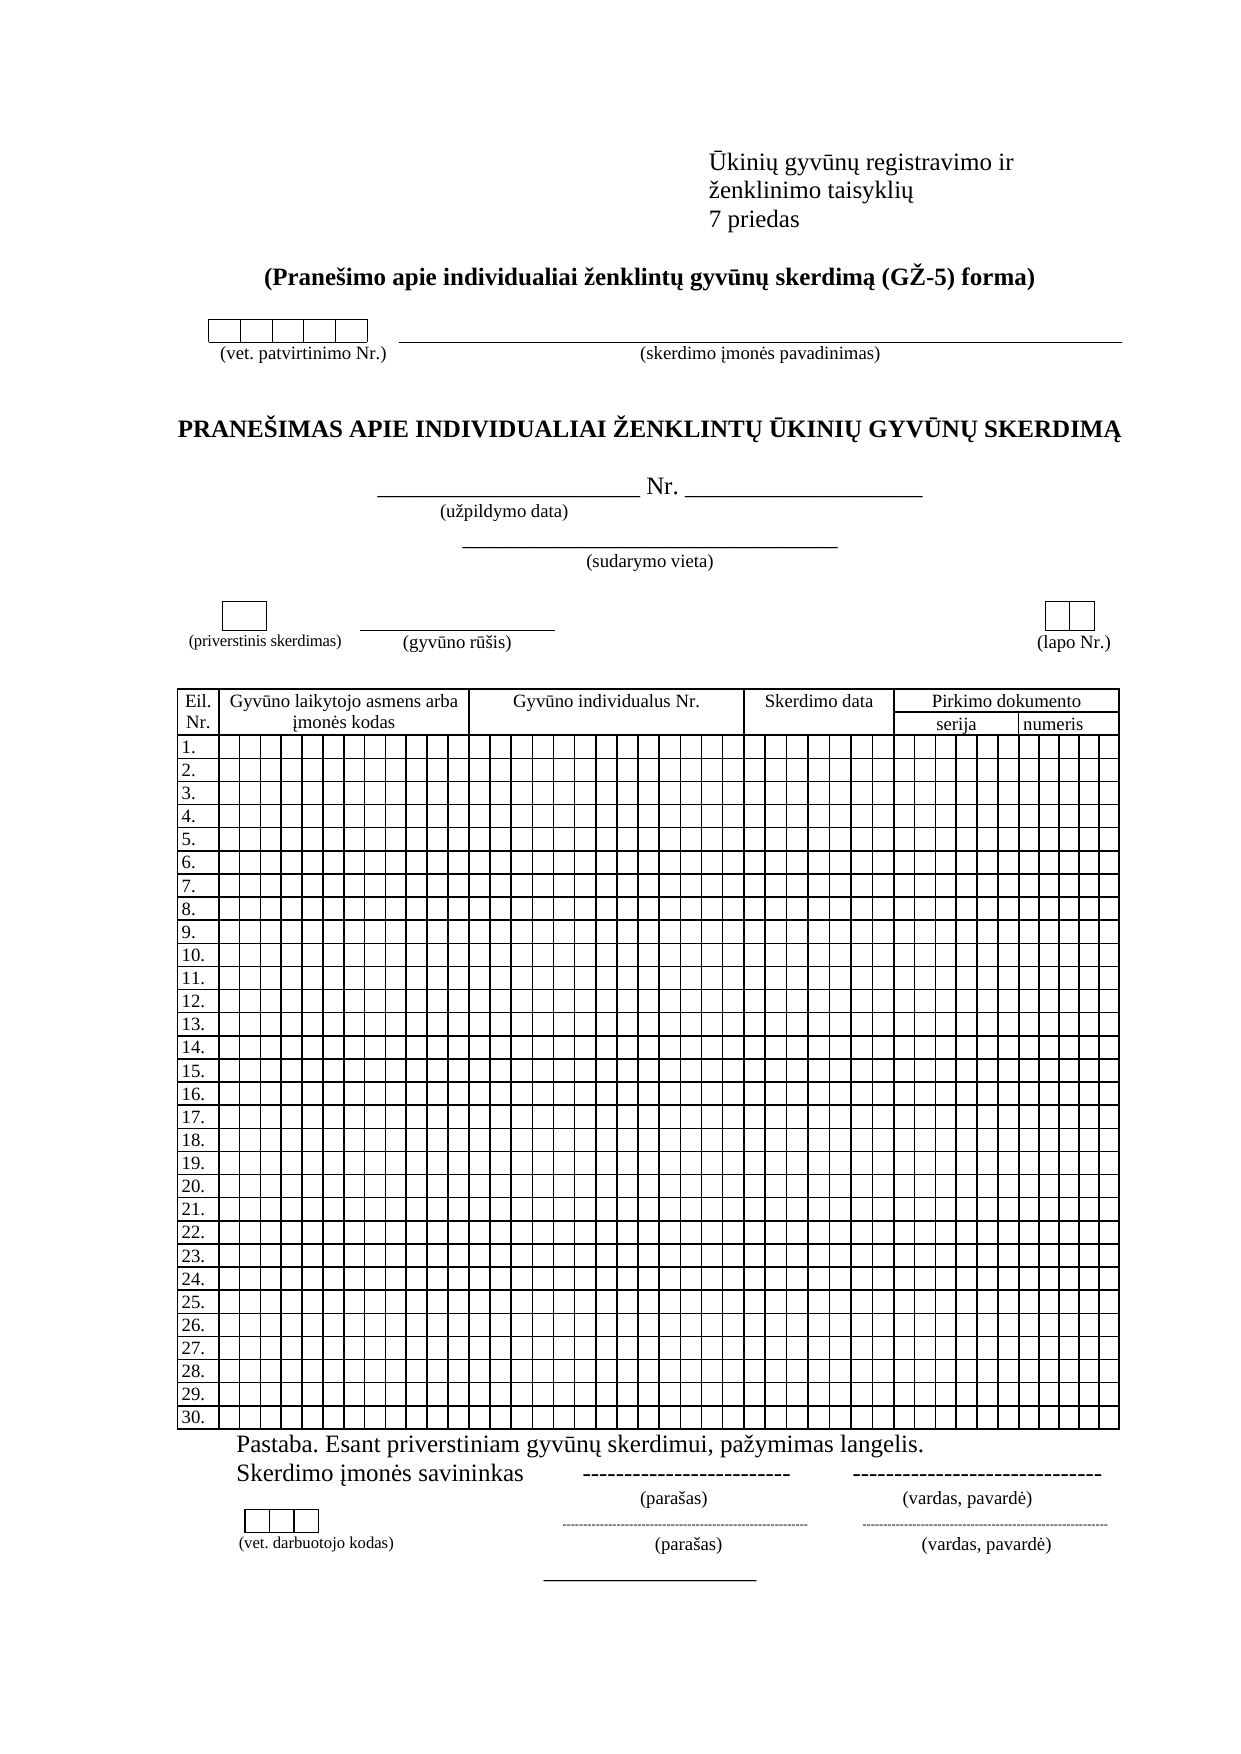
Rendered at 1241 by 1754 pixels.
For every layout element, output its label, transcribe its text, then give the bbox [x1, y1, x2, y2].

table_cell [261, 1198, 280, 1220]
table_cell 18. [178, 1129, 218, 1151]
table_cell [240, 875, 260, 896]
table_cell [220, 782, 239, 804]
table_cell [220, 1314, 239, 1336]
table_cell [873, 1314, 893, 1336]
table_cell [895, 1222, 914, 1243]
table_cell [702, 1407, 722, 1428]
table_cell [809, 1337, 829, 1359]
table_cell [787, 898, 807, 919]
table_cell [220, 944, 239, 966]
table_header [270, 1510, 293, 1532]
table_cell [261, 1152, 280, 1174]
table_header [826, 1509, 851, 1532]
table_cell [873, 967, 893, 989]
table_cell [745, 1083, 764, 1104]
table_cell [873, 1152, 893, 1174]
table_cell [723, 805, 743, 827]
table_cell [303, 852, 322, 873]
table_cell [830, 1222, 850, 1243]
table_cell [915, 1037, 935, 1058]
table_cell [512, 967, 532, 989]
table_cell [702, 1268, 722, 1289]
table_cell [639, 1337, 658, 1359]
table_cell [240, 990, 260, 1012]
table_cell [852, 1152, 872, 1174]
table_cell [915, 1198, 935, 1220]
table_cell [407, 1152, 426, 1174]
table_cell [787, 1175, 807, 1197]
table_cell [618, 1037, 637, 1058]
table_cell [787, 1407, 807, 1428]
table_cell [240, 805, 260, 827]
table_cell [491, 1175, 510, 1197]
table_cell [978, 852, 997, 873]
table_cell [512, 1291, 532, 1312]
table_cell [345, 990, 364, 1012]
table_cell [554, 805, 574, 827]
table_cell [723, 1129, 743, 1151]
table_cell [1060, 1152, 1078, 1174]
table_cell [895, 828, 914, 850]
table_cell [512, 990, 532, 1012]
table_cell [282, 921, 301, 942]
table_cell [324, 852, 343, 873]
table_cell [449, 1383, 468, 1405]
table_cell [1040, 1198, 1058, 1220]
table_cell [745, 1152, 764, 1174]
table_cell [809, 1360, 829, 1382]
table_cell [407, 875, 426, 896]
table_cell [470, 944, 489, 966]
table_cell [554, 1383, 574, 1405]
table_cell [491, 898, 510, 919]
table_cell [1100, 1152, 1118, 1174]
table_cell [852, 1222, 872, 1243]
table_cell [999, 1383, 1018, 1405]
table_cell [1080, 1291, 1098, 1312]
table_cell [681, 921, 701, 942]
table_cell [766, 1129, 786, 1151]
table_cell [597, 759, 616, 781]
table_cell [491, 1129, 510, 1151]
table_cell [1100, 1013, 1118, 1035]
table_cell [999, 1013, 1018, 1035]
table_cell [533, 1037, 553, 1058]
table_cell [575, 1407, 595, 1428]
text PRANEŠIMAS APIE INDIVIDUALIAI ŽENKLINTŲ ŪKINIŲ GYVŪNŲ SKERDIMĄ [177, 414, 1122, 443]
table_cell [282, 898, 301, 919]
table_cell [1080, 1337, 1098, 1359]
table_cell [1020, 898, 1038, 919]
table_cell [533, 782, 553, 804]
table_cell [220, 1222, 239, 1243]
table_cell [220, 1060, 239, 1081]
table_cell [345, 805, 364, 827]
table_cell [978, 1083, 997, 1104]
table_cell [873, 1291, 893, 1312]
table_cell [240, 1291, 260, 1312]
table_cell [554, 1106, 574, 1127]
table_cell [681, 1129, 701, 1151]
table_cell [428, 852, 447, 873]
table_cell [449, 828, 468, 850]
table_cell [512, 782, 532, 804]
table_cell [282, 1245, 301, 1266]
table_cell [220, 921, 239, 942]
table_cell [660, 990, 680, 1012]
table_cell [957, 782, 976, 804]
table_cell [957, 1222, 976, 1243]
table_cell [1060, 898, 1078, 919]
table_cell [554, 1337, 574, 1359]
table_cell [491, 1383, 510, 1405]
table_cell [873, 921, 893, 942]
table_cell [512, 1337, 532, 1359]
table_cell [512, 1175, 532, 1197]
table_cell [681, 828, 701, 850]
table_cell [957, 944, 976, 966]
text (parašas) (vardas, pavardė) [177, 1487, 1122, 1509]
table_cell [386, 898, 405, 919]
table_cell [702, 875, 722, 896]
table_cell [575, 782, 595, 804]
table_cell [303, 1291, 322, 1312]
table_cell [428, 1222, 447, 1243]
table_cell [512, 1129, 532, 1151]
table_cell [407, 1060, 426, 1081]
table_cell [1060, 1083, 1078, 1104]
table_cell [723, 967, 743, 989]
table_cell [978, 1268, 997, 1289]
table_cell [830, 852, 850, 873]
table_cell [428, 1129, 447, 1151]
table_cell [639, 990, 658, 1012]
table_cell [702, 1175, 722, 1197]
table_cell [660, 1360, 680, 1382]
table_cell [303, 1337, 322, 1359]
table_cell [787, 1245, 807, 1266]
table_cell [830, 875, 850, 896]
table_cell [681, 1314, 701, 1336]
table_cell [512, 1083, 532, 1104]
table_cell [830, 1407, 850, 1428]
table_cell [618, 1129, 637, 1151]
table_cell [177, 364, 1122, 385]
table_cell [512, 1360, 532, 1382]
table_cell [512, 736, 532, 757]
table_cell [681, 898, 701, 919]
table_cell [220, 1360, 239, 1382]
table_cell [660, 1291, 680, 1312]
table_cell [386, 1337, 405, 1359]
table_cell [1060, 828, 1078, 850]
table_cell [365, 759, 385, 781]
table_cell [261, 1360, 280, 1382]
table_cell [261, 1060, 280, 1081]
table_cell [324, 1037, 343, 1058]
table_cell [512, 875, 532, 896]
table_cell [978, 875, 997, 896]
table_cell [365, 1152, 385, 1174]
table_cell [345, 1222, 364, 1243]
table_cell [745, 805, 764, 827]
table_cell [554, 921, 574, 942]
table_cell [554, 782, 574, 804]
table_cell [702, 828, 722, 850]
table_cell [1060, 1337, 1078, 1359]
table_cell [470, 1083, 489, 1104]
table_cell [449, 944, 468, 966]
table_cell [852, 1291, 872, 1312]
table_cell [597, 1337, 616, 1359]
table_cell [470, 828, 489, 850]
table_cell [449, 782, 468, 804]
table_cell [745, 990, 764, 1012]
table_cell (gyvūno rūšis) [360, 631, 555, 659]
text (sudarymo vieta) [177, 550, 1122, 572]
table_cell [282, 1083, 301, 1104]
table_cell [660, 1175, 680, 1197]
table_cell [386, 1383, 405, 1405]
table_cell [639, 1383, 658, 1405]
table_cell [220, 1407, 239, 1428]
table_cell [345, 1175, 364, 1197]
table_cell [852, 1037, 872, 1058]
table_cell [533, 1129, 553, 1151]
table_cell [324, 759, 343, 781]
table_cell 5. [178, 828, 218, 850]
table_cell [470, 759, 489, 781]
table_cell [830, 944, 850, 966]
table_cell [554, 1129, 574, 1151]
table_cell [386, 1407, 405, 1428]
table_cell [787, 1152, 807, 1174]
table_cell [240, 852, 260, 873]
table_cell [1020, 1129, 1038, 1151]
table_cell [428, 1083, 447, 1104]
table_cell [999, 1407, 1018, 1428]
table_cell [533, 944, 553, 966]
table_cell [597, 1198, 616, 1220]
table_cell [1100, 1291, 1118, 1312]
table_cell [936, 921, 955, 942]
table_cell [1080, 1407, 1098, 1428]
table_cell (skerdimo įmonės pavadinimas) [399, 343, 1122, 363]
table_cell [597, 1291, 616, 1312]
table_cell [1080, 1175, 1098, 1197]
table_cell [597, 1106, 616, 1127]
table_cell [449, 1314, 468, 1336]
table_cell [639, 1360, 658, 1382]
table_cell [809, 736, 829, 757]
table_cell [618, 1407, 637, 1428]
table_cell [1040, 1291, 1058, 1312]
table_cell [745, 828, 764, 850]
table_cell [681, 944, 701, 966]
table_cell [220, 898, 239, 919]
table_cell [787, 736, 807, 757]
table_cell [745, 1314, 764, 1336]
table_cell [830, 1245, 850, 1266]
table_cell [386, 944, 405, 966]
table_cell [554, 1291, 574, 1312]
table_cell [345, 1383, 364, 1405]
table_cell [470, 1037, 489, 1058]
table_cell [449, 990, 468, 1012]
table_cell [470, 1106, 489, 1127]
table_cell [1060, 990, 1078, 1012]
table_cell [575, 1360, 595, 1382]
table_cell [470, 1175, 489, 1197]
table_cell [809, 944, 829, 966]
table_cell [830, 1060, 850, 1081]
table_header [295, 1510, 318, 1532]
table_cell [702, 1337, 722, 1359]
table_cell 27. [178, 1337, 218, 1359]
table_cell [1080, 1060, 1098, 1081]
table_cell [936, 852, 955, 873]
table_cell [303, 1198, 322, 1220]
table_cell [1100, 921, 1118, 942]
table_cell [957, 1060, 976, 1081]
table_cell [978, 1198, 997, 1220]
table_cell [345, 967, 364, 989]
table_cell [512, 944, 532, 966]
table_cell [681, 1037, 701, 1058]
table_cell [723, 782, 743, 804]
table_cell [365, 990, 385, 1012]
table_cell [915, 1314, 935, 1336]
table_cell [533, 898, 553, 919]
table_cell [533, 1106, 553, 1127]
table_cell [852, 1268, 872, 1289]
table_cell [999, 759, 1018, 781]
table_cell [240, 736, 260, 757]
table_cell [261, 1314, 280, 1336]
table_cell [491, 1222, 510, 1243]
table_cell [470, 1407, 489, 1428]
table_cell [1100, 990, 1118, 1012]
table_cell [809, 1175, 829, 1197]
table_cell [1100, 1268, 1118, 1289]
table_cell [745, 1198, 764, 1220]
table_cell [512, 1152, 532, 1174]
table_cell [787, 1268, 807, 1289]
table_cell [282, 875, 301, 896]
table_cell [915, 1013, 935, 1035]
table_cell [449, 1106, 468, 1127]
table_cell [554, 1314, 574, 1336]
table_cell [555, 630, 741, 659]
table_cell [895, 875, 914, 896]
table_cell [303, 1037, 322, 1058]
table_cell [660, 967, 680, 989]
table_cell [345, 921, 364, 942]
table_cell [915, 1407, 935, 1428]
table_cell [936, 782, 955, 804]
table_cell [1080, 1152, 1098, 1174]
table_cell [345, 875, 364, 896]
table_cell [512, 1245, 532, 1266]
table_cell [533, 1245, 553, 1266]
table_cell [873, 990, 893, 1012]
table_cell [723, 1383, 743, 1405]
table_cell [915, 1152, 935, 1174]
table_cell [470, 736, 489, 757]
table_cell [873, 1383, 893, 1405]
table_cell [428, 1407, 447, 1428]
table_cell [365, 1245, 385, 1266]
text (Pranešimo apie individualiai ženklintų gyvūnų skerdimą (GŽ-5) forma) [177, 262, 1122, 291]
table_cell [723, 852, 743, 873]
table_cell [324, 875, 343, 896]
table_cell [324, 1060, 343, 1081]
table_cell [873, 1407, 893, 1428]
table_cell [407, 1106, 426, 1127]
table_cell [1060, 967, 1078, 989]
table_cell [512, 852, 532, 873]
table_cell [365, 1198, 385, 1220]
table_cell [978, 782, 997, 804]
table_cell [303, 1175, 322, 1197]
table_cell [852, 828, 872, 850]
table_cell [745, 1175, 764, 1197]
table_cell [554, 1175, 574, 1197]
table_cell [639, 1129, 658, 1151]
table_cell [470, 782, 489, 804]
table_cell [449, 1337, 468, 1359]
table_cell [1020, 1268, 1038, 1289]
table_cell [512, 1106, 532, 1127]
table_cell [282, 1152, 301, 1174]
table_header [246, 1510, 269, 1532]
table_cell [745, 736, 764, 757]
table_cell [873, 736, 893, 757]
table_cell [787, 1291, 807, 1312]
table_cell [745, 875, 764, 896]
table_cell [597, 944, 616, 966]
table_cell [533, 1268, 553, 1289]
table_cell [787, 1037, 807, 1058]
table_cell [554, 1360, 574, 1382]
table_cell [830, 921, 850, 942]
table_cell [303, 1060, 322, 1081]
table_cell [1040, 944, 1058, 966]
table_cell [936, 1314, 955, 1336]
table_cell [240, 1383, 260, 1405]
table_cell [261, 1337, 280, 1359]
table_cell [282, 1037, 301, 1058]
table_cell [345, 759, 364, 781]
table_cell [766, 1360, 786, 1382]
table_cell [1020, 944, 1038, 966]
table_cell [936, 1268, 955, 1289]
table_cell [809, 852, 829, 873]
table_cell [999, 852, 1018, 873]
table_cell [1060, 1314, 1078, 1336]
table_cell [957, 898, 976, 919]
table_cell [702, 944, 722, 966]
table_cell [957, 1245, 976, 1266]
table_cell [1100, 898, 1118, 919]
table_cell [1080, 921, 1098, 942]
table_cell [365, 898, 385, 919]
table_cell [999, 1037, 1018, 1058]
table_cell [999, 805, 1018, 827]
table_cell [365, 828, 385, 850]
table_cell [957, 736, 976, 757]
table_cell [1080, 1106, 1098, 1127]
table_cell [533, 1152, 553, 1174]
table_cell [470, 1291, 489, 1312]
table_cell [220, 1152, 239, 1174]
table_cell [1100, 944, 1118, 966]
table_cell [428, 1175, 447, 1197]
table_cell [533, 736, 553, 757]
table_cell [618, 1337, 637, 1359]
table_cell [936, 1198, 955, 1220]
table_cell [386, 1245, 405, 1266]
table_cell [512, 1013, 532, 1035]
table_cell [999, 1175, 1018, 1197]
table_cell [240, 1175, 260, 1197]
table_cell [324, 1013, 343, 1035]
table_cell [978, 1222, 997, 1243]
table_cell [660, 1337, 680, 1359]
table_cell [745, 967, 764, 989]
table_cell [936, 805, 955, 827]
table_cell [702, 1037, 722, 1058]
table_cell [220, 1013, 239, 1035]
text _____________________ Nr. ___________________ [177, 471, 1122, 500]
table_cell [575, 898, 595, 919]
table_cell [407, 852, 426, 873]
table_cell [303, 782, 322, 804]
table_cell [1060, 1106, 1078, 1127]
table_cell [324, 1360, 343, 1382]
table_cell [830, 805, 850, 827]
table_cell [915, 990, 935, 1012]
table_cell [639, 736, 658, 757]
table_cell [1020, 1083, 1038, 1104]
table_cell [895, 805, 914, 827]
table_cell [660, 782, 680, 804]
table_cell [554, 1268, 574, 1289]
table_cell [1060, 759, 1078, 781]
table_cell [660, 1060, 680, 1081]
text Skerdimo įmonės savininkas ------------------------- ------------------------------ [177, 1458, 1122, 1487]
table_cell [575, 1198, 595, 1220]
table_cell [766, 1060, 786, 1081]
table_cell [597, 1245, 616, 1266]
table_cell [575, 1013, 595, 1035]
table_cell [303, 828, 322, 850]
table_cell [702, 1083, 722, 1104]
table_cell [282, 967, 301, 989]
table_cell [957, 967, 976, 989]
table_cell [957, 1013, 976, 1035]
table_cell [1060, 921, 1078, 942]
table_cell [407, 1129, 426, 1151]
table_cell [1060, 1291, 1078, 1312]
table_cell [345, 898, 364, 919]
table_cell [1020, 967, 1038, 989]
table_cell [1020, 1060, 1038, 1081]
table_cell [365, 1407, 385, 1428]
table_cell [554, 1060, 574, 1081]
table_cell [407, 1407, 426, 1428]
table_cell 25. [178, 1291, 218, 1312]
table_cell [386, 1060, 405, 1081]
table_cell [407, 736, 426, 757]
table_cell [978, 1245, 997, 1266]
table_cell [681, 759, 701, 781]
table_cell [533, 990, 553, 1012]
table_cell [723, 759, 743, 781]
table_cell [723, 1083, 743, 1104]
table_cell [660, 1013, 680, 1035]
table_cell [365, 1129, 385, 1151]
text (užpildymo data) [177, 500, 1122, 522]
table_cell [787, 1360, 807, 1382]
table_cell [303, 875, 322, 896]
table_cell [1060, 1037, 1078, 1058]
table_cell [936, 1175, 955, 1197]
table_cell [830, 1106, 850, 1127]
table_cell [681, 1106, 701, 1127]
table_cell [261, 1175, 280, 1197]
table_cell [365, 1360, 385, 1382]
table_cell [449, 1083, 468, 1104]
table_cell [491, 805, 510, 827]
table_cell [618, 759, 637, 781]
table_cell [852, 852, 872, 873]
table_cell [303, 1013, 322, 1035]
table_cell [407, 828, 426, 850]
table_cell [240, 1245, 260, 1266]
table_cell [702, 1245, 722, 1266]
table_cell [470, 1383, 489, 1405]
table_cell [597, 1083, 616, 1104]
table_cell [386, 805, 405, 827]
table_cell [915, 944, 935, 966]
table_cell [386, 1129, 405, 1151]
table_cell [365, 1060, 385, 1081]
table_cell (priverstinis skerdimas) [177, 630, 359, 659]
table_cell [282, 1268, 301, 1289]
table_cell [554, 1152, 574, 1174]
table_cell [618, 1083, 637, 1104]
table_cell [681, 1337, 701, 1359]
table_cell [999, 990, 1018, 1012]
table_cell [324, 944, 343, 966]
table_cell [660, 875, 680, 896]
table_cell [681, 1152, 701, 1174]
table_cell [999, 1245, 1018, 1266]
table_cell [895, 967, 914, 989]
table_cell [723, 1060, 743, 1081]
table_cell [449, 1291, 468, 1312]
table_cell [809, 1407, 829, 1428]
table_cell [1060, 875, 1078, 896]
table_cell [660, 852, 680, 873]
table_cell [365, 736, 385, 757]
table_cell 15. [178, 1060, 218, 1081]
table_cell [491, 1337, 510, 1359]
table_cell [261, 967, 280, 989]
table_cell [723, 875, 743, 896]
table_cell [324, 898, 343, 919]
table_cell [873, 875, 893, 896]
table_cell [1040, 1106, 1058, 1127]
table_cell 30. [178, 1407, 218, 1428]
table_cell [345, 944, 364, 966]
table_cell [324, 805, 343, 827]
table_cell [957, 875, 976, 896]
table_cell [957, 1198, 976, 1220]
table_cell [1080, 1037, 1098, 1058]
table_cell [936, 1383, 955, 1405]
table_cell [702, 782, 722, 804]
table_cell 8. [178, 898, 218, 919]
table_cell [220, 1337, 239, 1359]
table_cell [575, 990, 595, 1012]
table_cell [533, 1198, 553, 1220]
table_cell [449, 1245, 468, 1266]
table_cell [345, 736, 364, 757]
table_cell serija [895, 713, 1018, 734]
table_cell [618, 990, 637, 1012]
table_cell [766, 782, 786, 804]
table_cell 12. [178, 990, 218, 1012]
table_cell [261, 1245, 280, 1266]
table_cell [386, 736, 405, 757]
table_cell [533, 1383, 553, 1405]
table_cell [365, 782, 385, 804]
table_cell [1080, 736, 1098, 757]
table_cell [533, 1222, 553, 1243]
table_cell [597, 1268, 616, 1289]
table_cell [303, 990, 322, 1012]
table_cell [261, 1129, 280, 1151]
table_cell [282, 1129, 301, 1151]
table_cell [936, 1245, 955, 1266]
table_cell [745, 1129, 764, 1151]
table_cell [491, 944, 510, 966]
table_cell [1040, 1175, 1058, 1197]
table_cell [639, 1291, 658, 1312]
table_cell [386, 1037, 405, 1058]
table_cell [723, 1152, 743, 1174]
table_cell [702, 736, 722, 757]
table_cell [957, 1106, 976, 1127]
table_cell [618, 1383, 637, 1405]
table_cell [491, 782, 510, 804]
table_cell [787, 921, 807, 942]
table_cell [639, 1106, 658, 1127]
table_cell [324, 967, 343, 989]
table_cell [618, 1268, 637, 1289]
table_cell [1060, 1407, 1078, 1428]
table_cell [407, 1268, 426, 1289]
table_cell [915, 1222, 935, 1243]
table_cell 6. [178, 852, 218, 873]
table_cell [809, 1291, 829, 1312]
table_cell [407, 1291, 426, 1312]
table_cell [915, 1245, 935, 1266]
table_cell [449, 875, 468, 896]
table_cell [386, 1291, 405, 1312]
table_header [741, 601, 1045, 630]
table_cell [618, 1198, 637, 1220]
table_cell [809, 875, 829, 896]
table_cell [240, 1152, 260, 1174]
table_cell [303, 1129, 322, 1151]
table_cell [852, 1337, 872, 1359]
table_cell [220, 852, 239, 873]
table_cell [220, 828, 239, 850]
table_cell [660, 1245, 680, 1266]
table_cell [282, 852, 301, 873]
table_cell [787, 1337, 807, 1359]
table_cell [723, 1175, 743, 1197]
table_cell [1060, 1245, 1078, 1266]
table_cell [852, 967, 872, 989]
table_cell [895, 1268, 914, 1289]
table_cell [873, 1060, 893, 1081]
table_cell [852, 736, 872, 757]
table_cell [999, 1268, 1018, 1289]
table_cell [282, 1360, 301, 1382]
table_cell [809, 1129, 829, 1151]
table_cell [895, 1337, 914, 1359]
table_cell [365, 1013, 385, 1035]
table_cell [809, 1106, 829, 1127]
table_cell [787, 990, 807, 1012]
table_cell [852, 898, 872, 919]
table_cell [407, 805, 426, 827]
table_cell [895, 852, 914, 873]
table_cell [702, 990, 722, 1012]
table_cell [618, 852, 637, 873]
table_cell [766, 1383, 786, 1405]
table_cell [787, 852, 807, 873]
table_cell [597, 898, 616, 919]
table_cell [618, 875, 637, 896]
table_cell [303, 1245, 322, 1266]
table_cell [745, 1245, 764, 1266]
table_cell [428, 1060, 447, 1081]
table_cell [365, 1175, 385, 1197]
table_cell [787, 1222, 807, 1243]
table_cell [575, 1337, 595, 1359]
table_cell [852, 921, 872, 942]
table_cell [809, 1268, 829, 1289]
table_cell [809, 898, 829, 919]
table_cell [240, 1106, 260, 1127]
table_cell [639, 1152, 658, 1174]
table_cell [681, 967, 701, 989]
table_cell [766, 852, 786, 873]
text 7 priedas [177, 204, 1122, 233]
table_cell [681, 1198, 701, 1220]
table_cell [386, 1222, 405, 1243]
table_cell [873, 1175, 893, 1197]
table_cell [365, 1314, 385, 1336]
table_cell [660, 944, 680, 966]
table_cell [1040, 1337, 1058, 1359]
table_cell [830, 967, 850, 989]
table_cell [852, 759, 872, 781]
table_cell [957, 1083, 976, 1104]
table_cell [1020, 852, 1038, 873]
table_cell [787, 1383, 807, 1405]
table_cell [1100, 1337, 1118, 1359]
table_cell [597, 1314, 616, 1336]
table_cell [407, 1383, 426, 1405]
table_cell [936, 944, 955, 966]
table_cell [873, 1106, 893, 1127]
table_cell [787, 1106, 807, 1127]
table_cell [282, 805, 301, 827]
table_cell [1040, 736, 1058, 757]
table_cell [745, 1222, 764, 1243]
table_cell [282, 1383, 301, 1405]
table_header [319, 1509, 551, 1532]
table_cell [915, 1129, 935, 1151]
table_cell [809, 967, 829, 989]
table_cell [681, 1222, 701, 1243]
table_cell [491, 1013, 510, 1035]
table_cell [873, 1360, 893, 1382]
table_cell [936, 828, 955, 850]
table_cell [303, 1152, 322, 1174]
table_cell [978, 1060, 997, 1081]
table_cell [1100, 1037, 1118, 1058]
table_cell [345, 1245, 364, 1266]
table_cell [1100, 1106, 1118, 1127]
table_cell [660, 828, 680, 850]
table_cell [766, 759, 786, 781]
table_cell [999, 1083, 1018, 1104]
table_cell 3. [178, 782, 218, 804]
table_cell [723, 1268, 743, 1289]
table_cell [428, 1245, 447, 1266]
table_cell [261, 944, 280, 966]
table_header Skerdimo data [745, 690, 893, 734]
table_cell [681, 1407, 701, 1428]
table_cell [345, 1129, 364, 1151]
table_cell [449, 921, 468, 942]
table_cell [787, 782, 807, 804]
table_cell [873, 1083, 893, 1104]
table_cell [787, 944, 807, 966]
table_cell [873, 898, 893, 919]
table_cell 13. [178, 1013, 218, 1035]
table_cell [491, 1291, 510, 1312]
table_cell [681, 805, 701, 827]
table_cell [1060, 736, 1078, 757]
table_cell [978, 990, 997, 1012]
table_cell [681, 1013, 701, 1035]
table_cell [1060, 1175, 1078, 1197]
table_cell [957, 759, 976, 781]
table_cell [533, 828, 553, 850]
table_cell [261, 921, 280, 942]
table_cell [852, 1129, 872, 1151]
table_cell [978, 1129, 997, 1151]
table_cell [999, 898, 1018, 919]
table_cell [575, 1152, 595, 1174]
table_cell [1040, 1407, 1058, 1428]
table_cell [470, 875, 489, 896]
table_cell [428, 944, 447, 966]
table_cell [1100, 782, 1118, 804]
table_cell [978, 1360, 997, 1382]
table_cell [766, 1037, 786, 1058]
table_cell [978, 805, 997, 827]
table_cell [915, 805, 935, 827]
table_cell [324, 1383, 343, 1405]
table_cell [766, 1268, 786, 1289]
table_cell [575, 1383, 595, 1405]
table_cell [1020, 828, 1038, 850]
table_cell [723, 828, 743, 850]
table_cell [702, 1198, 722, 1220]
table_cell [618, 828, 637, 850]
table_cell [533, 1314, 553, 1336]
table_cell [449, 1129, 468, 1151]
table_cell [978, 828, 997, 850]
table_cell [1080, 1013, 1098, 1035]
table_cell [597, 852, 616, 873]
table_cell [407, 1222, 426, 1243]
table_cell [895, 1152, 914, 1174]
table_cell [766, 1152, 786, 1174]
table_cell [220, 1175, 239, 1197]
table_cell [1020, 921, 1038, 942]
table_cell [533, 1083, 553, 1104]
table_cell [1100, 736, 1118, 757]
table_cell [681, 1268, 701, 1289]
table_cell [745, 1407, 764, 1428]
table_cell [345, 782, 364, 804]
table_header [360, 601, 555, 630]
table_cell [428, 1037, 447, 1058]
table_cell [873, 828, 893, 850]
table_cell [491, 828, 510, 850]
table_cell [618, 1152, 637, 1174]
table_cell 29. [178, 1383, 218, 1405]
table_cell [957, 1291, 976, 1312]
table_cell [533, 1337, 553, 1359]
table_cell 28. [178, 1360, 218, 1382]
table_cell [386, 759, 405, 781]
table_cell [702, 852, 722, 873]
table_cell [240, 1198, 260, 1220]
table_cell [957, 852, 976, 873]
table_cell [1020, 875, 1038, 896]
text ženklinimo taisyklių [177, 176, 1122, 204]
table_cell [978, 944, 997, 966]
table_cell [809, 1083, 829, 1104]
table_cell [618, 898, 637, 919]
table_cell [365, 1083, 385, 1104]
table_cell [723, 898, 743, 919]
table_cell [745, 1060, 764, 1081]
table_cell [428, 1152, 447, 1174]
table_cell [220, 875, 239, 896]
table_cell [220, 1198, 239, 1220]
table_cell [491, 921, 510, 942]
table_cell [957, 1129, 976, 1151]
table_cell [1100, 805, 1118, 827]
table_cell [809, 782, 829, 804]
table_cell [936, 1222, 955, 1243]
table_cell [830, 1175, 850, 1197]
table_cell [618, 967, 637, 989]
table_cell [766, 1407, 786, 1428]
table_cell [915, 1060, 935, 1081]
table_cell [345, 1337, 364, 1359]
table_cell [554, 1037, 574, 1058]
table_cell [1020, 759, 1038, 781]
table_cell [575, 921, 595, 942]
table_cell [639, 1175, 658, 1197]
table_cell [470, 1013, 489, 1035]
table_cell [830, 1383, 850, 1405]
text Pastaba. Esant priverstiniam gyvūnų skerdimui, pažymimas langelis. [177, 1429, 1122, 1458]
table_cell [895, 1037, 914, 1058]
table_cell 10. [178, 944, 218, 966]
table_cell [681, 782, 701, 804]
table_cell [324, 1245, 343, 1266]
table_cell [470, 1360, 489, 1382]
table_cell [491, 1314, 510, 1336]
table_cell [830, 1268, 850, 1289]
table_cell [978, 1037, 997, 1058]
table_cell [282, 1222, 301, 1243]
table_cell [1080, 828, 1098, 850]
table_cell [702, 1129, 722, 1151]
table_cell [618, 1291, 637, 1312]
table_cell [533, 967, 553, 989]
table_cell [639, 1013, 658, 1035]
table_cell [830, 1129, 850, 1151]
table_cell [407, 967, 426, 989]
table_cell [999, 736, 1018, 757]
table_cell [852, 1383, 872, 1405]
table_cell [681, 1083, 701, 1104]
table_cell [978, 1383, 997, 1405]
table_cell [491, 1198, 510, 1220]
table_cell [512, 1222, 532, 1243]
table_cell [1080, 875, 1098, 896]
table_cell [639, 1198, 658, 1220]
table_cell [723, 921, 743, 942]
table_header Eil. Nr. [178, 690, 218, 734]
table_cell [978, 1175, 997, 1197]
table_cell [1040, 828, 1058, 850]
table_cell [1060, 782, 1078, 804]
table_cell [618, 736, 637, 757]
table_cell [618, 1106, 637, 1127]
table_cell [386, 828, 405, 850]
table_cell [428, 990, 447, 1012]
table_cell [220, 1083, 239, 1104]
table_cell [745, 1037, 764, 1058]
table_cell [660, 1314, 680, 1336]
table_cell [303, 898, 322, 919]
table_cell [618, 1060, 637, 1081]
table_cell [999, 1060, 1018, 1081]
table_cell [618, 1314, 637, 1336]
table_cell [1060, 944, 1078, 966]
table_cell [282, 828, 301, 850]
table_cell [723, 1106, 743, 1127]
table_cell [895, 898, 914, 919]
table_cell [365, 1222, 385, 1243]
table_cell 23. [178, 1245, 218, 1266]
table_cell [681, 990, 701, 1012]
table_cell [303, 1083, 322, 1104]
table_cell [386, 1013, 405, 1035]
table_cell [449, 1222, 468, 1243]
table_cell [365, 805, 385, 827]
table_cell [1040, 1083, 1058, 1104]
table_cell [745, 852, 764, 873]
table_cell [639, 852, 658, 873]
table_cell [1080, 1222, 1098, 1243]
table_cell [491, 967, 510, 989]
table_cell [1080, 990, 1098, 1012]
table_cell [936, 1013, 955, 1035]
table_cell [809, 921, 829, 942]
table_cell [365, 967, 385, 989]
table_cell [282, 1291, 301, 1312]
table_cell [261, 990, 280, 1012]
table_cell [978, 1291, 997, 1312]
table_cell [470, 852, 489, 873]
table_cell (lapo Nr.) [741, 630, 1122, 659]
table_cell [766, 1106, 786, 1127]
table_cell [597, 967, 616, 989]
table_cell [895, 1013, 914, 1035]
table_cell [999, 828, 1018, 850]
table_cell [915, 1337, 935, 1359]
table_cell [261, 1106, 280, 1127]
table_cell [1020, 1383, 1038, 1405]
table_cell [1100, 875, 1118, 896]
table_cell [745, 1383, 764, 1405]
table_cell [852, 1106, 872, 1127]
table_cell [957, 1268, 976, 1289]
table_cell [282, 990, 301, 1012]
table_cell [470, 1152, 489, 1174]
table_cell [1040, 898, 1058, 919]
table_cell [470, 1222, 489, 1243]
table_cell [324, 1337, 343, 1359]
table_cell [240, 1037, 260, 1058]
table_cell [936, 759, 955, 781]
table_cell [1100, 1360, 1118, 1382]
table_cell [345, 1013, 364, 1035]
table_cell [1040, 990, 1058, 1012]
table_cell [957, 1037, 976, 1058]
table_cell [491, 1060, 510, 1081]
table_cell [597, 1360, 616, 1382]
table_cell [324, 828, 343, 850]
table_cell [766, 967, 786, 989]
table_cell [303, 1407, 322, 1428]
table_cell [282, 1198, 301, 1220]
table_header [177, 601, 222, 630]
table_cell [407, 1337, 426, 1359]
table_cell [303, 944, 322, 966]
table_cell [261, 759, 280, 781]
table_cell [681, 1383, 701, 1405]
table_cell [303, 1268, 322, 1289]
table_cell [554, 944, 574, 966]
table_cell [1080, 852, 1098, 873]
table_cell [1080, 1198, 1098, 1220]
table_cell [597, 1013, 616, 1035]
table_cell [639, 1083, 658, 1104]
table_cell [787, 1013, 807, 1035]
table_cell [809, 1037, 829, 1058]
table_cell [512, 898, 532, 919]
table_cell [428, 828, 447, 850]
table_cell [324, 1314, 343, 1336]
table_cell [1100, 1407, 1118, 1428]
table_cell [936, 967, 955, 989]
table_cell [575, 944, 595, 966]
table_cell [873, 1198, 893, 1220]
table_cell [999, 875, 1018, 896]
table_cell [491, 736, 510, 757]
table_cell [702, 1222, 722, 1243]
table_cell [220, 990, 239, 1012]
table_cell [575, 967, 595, 989]
table_header ----------------------------------------------------------- [851, 1509, 1122, 1532]
table_cell [575, 1222, 595, 1243]
table_cell [681, 1245, 701, 1266]
table_cell [1080, 782, 1098, 804]
table_cell [702, 1060, 722, 1081]
table_cell [575, 828, 595, 850]
table_cell [386, 990, 405, 1012]
table_cell [1060, 1013, 1078, 1035]
table_cell [386, 1198, 405, 1220]
table_cell [365, 875, 385, 896]
table_cell [809, 1383, 829, 1405]
table_cell [554, 990, 574, 1012]
table_cell [999, 1152, 1018, 1174]
table_cell [915, 1291, 935, 1312]
table_cell [407, 1083, 426, 1104]
table_cell [554, 759, 574, 781]
table_cell [1080, 1083, 1098, 1104]
table_cell [575, 805, 595, 827]
table_cell [220, 1245, 239, 1266]
table_cell [449, 852, 468, 873]
table_cell [261, 1268, 280, 1289]
table_cell [639, 1245, 658, 1266]
table_cell [324, 1291, 343, 1312]
table_cell [428, 1291, 447, 1312]
table_cell [1060, 1198, 1078, 1220]
table_cell [554, 736, 574, 757]
table_cell [999, 1129, 1018, 1151]
table_cell [303, 805, 322, 827]
table_cell [220, 1383, 239, 1405]
text ______________________________ [177, 522, 1122, 550]
table_cell [597, 782, 616, 804]
table_cell [852, 1060, 872, 1081]
table_cell [1060, 1129, 1078, 1151]
table_cell [428, 736, 447, 757]
table_cell [915, 1106, 935, 1127]
table_cell [597, 736, 616, 757]
table_cell [491, 1083, 510, 1104]
table_cell 14. [178, 1037, 218, 1058]
table_cell [999, 1314, 1018, 1336]
table_cell [345, 1106, 364, 1127]
table_cell [936, 1060, 955, 1081]
table_cell [809, 1314, 829, 1336]
table_cell [852, 875, 872, 896]
table_cell [282, 782, 301, 804]
table_cell [407, 759, 426, 781]
table_cell [999, 921, 1018, 942]
table_cell [999, 944, 1018, 966]
table_cell [915, 1175, 935, 1197]
table_cell [723, 1360, 743, 1382]
table_cell [1080, 1360, 1098, 1382]
text _________________ [177, 1555, 1122, 1584]
table_cell [512, 1037, 532, 1058]
table_cell [723, 1291, 743, 1312]
table_cell [639, 967, 658, 989]
table_cell [999, 1291, 1018, 1312]
table_cell [895, 1083, 914, 1104]
table_header [304, 320, 335, 341]
table_cell [324, 1152, 343, 1174]
table_cell [809, 990, 829, 1012]
table_cell [1100, 1060, 1118, 1081]
table_cell [449, 967, 468, 989]
table_cell [597, 1222, 616, 1243]
table_cell [787, 875, 807, 896]
table_cell [282, 1314, 301, 1336]
table_cell [386, 875, 405, 896]
table_header [399, 319, 1122, 341]
table_cell [554, 967, 574, 989]
table_cell [1020, 1407, 1038, 1428]
table_cell [999, 1222, 1018, 1243]
table_cell [639, 1407, 658, 1428]
table_cell [915, 736, 935, 757]
table_cell [639, 782, 658, 804]
table_cell [220, 967, 239, 989]
table_cell [386, 782, 405, 804]
table_cell [1060, 852, 1078, 873]
table_cell [1100, 1175, 1118, 1197]
table_cell [428, 1383, 447, 1405]
table_cell [240, 1407, 260, 1428]
table_cell [1020, 990, 1038, 1012]
table_cell [639, 1222, 658, 1243]
table_cell [1060, 1060, 1078, 1081]
table_cell [957, 1314, 976, 1336]
table_cell [681, 852, 701, 873]
table_cell [957, 1337, 976, 1359]
table_cell [830, 990, 850, 1012]
table_cell [660, 1198, 680, 1220]
table_cell [261, 1291, 280, 1312]
table_cell [597, 1407, 616, 1428]
table_cell [852, 1175, 872, 1197]
table_cell [957, 805, 976, 827]
table_cell [575, 1129, 595, 1151]
table_cell [597, 828, 616, 850]
table_cell [702, 967, 722, 989]
table_cell [660, 898, 680, 919]
table_cell [978, 1407, 997, 1428]
table_cell [766, 736, 786, 757]
table_cell [1080, 1314, 1098, 1336]
table_cell [639, 875, 658, 896]
table_cell [999, 1198, 1018, 1220]
table_cell [428, 967, 447, 989]
table_cell [449, 1060, 468, 1081]
table_cell [575, 736, 595, 757]
table_cell [895, 1106, 914, 1127]
table_cell [407, 1360, 426, 1382]
table_cell [554, 852, 574, 873]
table_cell [702, 1152, 722, 1174]
table_cell [575, 875, 595, 896]
table_cell [449, 736, 468, 757]
table_cell [723, 990, 743, 1012]
table_cell [386, 1152, 405, 1174]
table_cell [428, 1198, 447, 1220]
table_cell [702, 921, 722, 942]
table_cell [660, 1268, 680, 1289]
table_cell [852, 1407, 872, 1428]
table_cell [723, 1222, 743, 1243]
table_cell [766, 1198, 786, 1220]
table_header Pirkimo dokumento [895, 690, 1118, 711]
table_cell [978, 1152, 997, 1174]
table_cell [261, 1222, 280, 1243]
table_cell [895, 1314, 914, 1336]
table_cell [639, 1060, 658, 1081]
table_cell [895, 1060, 914, 1081]
table_cell [787, 1129, 807, 1151]
table_cell [702, 1314, 722, 1336]
table_cell [324, 990, 343, 1012]
table_cell [554, 828, 574, 850]
table_cell [470, 1245, 489, 1266]
table_cell [449, 805, 468, 827]
table_cell [1080, 967, 1098, 989]
table_cell [957, 921, 976, 942]
table_cell [660, 1129, 680, 1151]
table_cell [491, 1152, 510, 1174]
table_cell [809, 1152, 829, 1174]
table_cell 11. [178, 967, 218, 989]
table_cell [809, 1245, 829, 1266]
table_cell [177, 341, 209, 363]
table_cell 2. [178, 759, 218, 781]
table_cell [766, 875, 786, 896]
table_cell [1040, 1268, 1058, 1289]
table_cell [554, 1083, 574, 1104]
table_cell [597, 1129, 616, 1151]
table_cell [957, 1383, 976, 1405]
table_cell [873, 1129, 893, 1151]
table_cell [895, 921, 914, 942]
table_cell [345, 852, 364, 873]
table_cell [428, 759, 447, 781]
table_cell [852, 1245, 872, 1266]
table_cell [261, 828, 280, 850]
table_cell [240, 967, 260, 989]
table_cell [533, 1175, 553, 1197]
table_cell [1080, 1245, 1098, 1266]
table_header [336, 320, 367, 341]
table_cell [915, 1268, 935, 1289]
table_cell [660, 736, 680, 757]
table_cell [936, 1360, 955, 1382]
table_cell [449, 1037, 468, 1058]
table_cell [345, 1060, 364, 1081]
table_cell [240, 1268, 260, 1289]
table_cell [957, 1360, 976, 1382]
table_cell [895, 1245, 914, 1266]
table_header [209, 320, 240, 341]
table_cell [220, 1106, 239, 1127]
table_cell [491, 1268, 510, 1289]
table_cell [978, 736, 997, 757]
table_cell [386, 967, 405, 989]
table_cell [575, 1037, 595, 1058]
table_cell [407, 1314, 426, 1336]
table_cell [1100, 1383, 1118, 1405]
table_cell [220, 759, 239, 781]
table_cell [407, 990, 426, 1012]
table_cell [240, 1314, 260, 1336]
table_cell [345, 1037, 364, 1058]
table_cell [895, 1291, 914, 1312]
table_header [1046, 602, 1069, 630]
table_cell [660, 1407, 680, 1428]
table_cell [957, 1152, 976, 1174]
table_cell [470, 1129, 489, 1151]
table_cell [830, 1291, 850, 1312]
table_cell [1020, 1337, 1038, 1359]
table_cell 26. [178, 1314, 218, 1336]
table_cell [345, 1407, 364, 1428]
table_cell [324, 1407, 343, 1428]
table_cell [597, 1175, 616, 1197]
table_cell [702, 1291, 722, 1312]
table_cell [1040, 1314, 1058, 1336]
table_cell [1100, 1222, 1118, 1243]
table_cell [282, 1106, 301, 1127]
table_cell [1020, 805, 1038, 827]
table_cell [660, 1106, 680, 1127]
table_cell [554, 898, 574, 919]
table_cell (vet. patvirtinimo Nr.) [209, 341, 398, 363]
table_cell [1060, 1222, 1078, 1243]
table_cell [386, 921, 405, 942]
table_cell [1040, 1060, 1058, 1081]
table_cell [915, 921, 935, 942]
table_cell [618, 1360, 637, 1382]
table_cell [936, 1129, 955, 1151]
table_cell [723, 1314, 743, 1336]
table_cell [895, 1129, 914, 1151]
table_cell [895, 1407, 914, 1428]
table_cell [470, 805, 489, 827]
table_cell [324, 736, 343, 757]
table_cell [597, 990, 616, 1012]
table_cell [470, 1337, 489, 1359]
table_cell [261, 1407, 280, 1428]
table_cell [345, 1291, 364, 1312]
table_cell [999, 1360, 1018, 1382]
table_header [1095, 601, 1122, 630]
table_cell [407, 1198, 426, 1220]
table_cell [1040, 1245, 1058, 1266]
table_cell [428, 805, 447, 827]
table_cell [723, 1037, 743, 1058]
table_cell [915, 782, 935, 804]
table_cell [830, 1083, 850, 1104]
table_cell [1100, 1129, 1118, 1151]
table_cell [745, 1360, 764, 1382]
table_cell [702, 759, 722, 781]
table_cell [895, 990, 914, 1012]
table_cell [895, 944, 914, 966]
table_cell [449, 759, 468, 781]
table_cell [766, 921, 786, 942]
table_cell [723, 1198, 743, 1220]
table_cell [386, 1268, 405, 1289]
table_cell [428, 1106, 447, 1127]
table_cell [1100, 759, 1118, 781]
table_cell [365, 1383, 385, 1405]
table_cell [852, 1314, 872, 1336]
table_cell [282, 1060, 301, 1081]
table_cell [407, 1037, 426, 1058]
table_cell numeris [1019, 713, 1118, 734]
table_cell [554, 875, 574, 896]
table_cell [999, 782, 1018, 804]
table_cell [1020, 1013, 1038, 1035]
table_cell [660, 1083, 680, 1104]
table_cell [554, 1013, 574, 1035]
table_cell [1020, 1106, 1038, 1127]
table_cell [915, 852, 935, 873]
table_header [223, 602, 266, 630]
table_cell [282, 1337, 301, 1359]
table_cell [1080, 944, 1098, 966]
table_cell [1040, 1013, 1058, 1035]
table_cell [826, 1532, 851, 1555]
table_cell [830, 1360, 850, 1382]
table_cell [766, 1083, 786, 1104]
table_cell [261, 898, 280, 919]
table_cell [407, 898, 426, 919]
table_cell [745, 1013, 764, 1035]
table_cell [533, 1291, 553, 1312]
table_cell [766, 1245, 786, 1266]
table_cell [618, 921, 637, 942]
table_cell [787, 1083, 807, 1104]
table_cell [745, 921, 764, 942]
table_cell [978, 921, 997, 942]
table_cell [240, 921, 260, 942]
table_cell [1020, 1360, 1038, 1382]
table_cell [491, 759, 510, 781]
table_cell 7. [178, 875, 218, 896]
table_cell [533, 1013, 553, 1035]
table_cell [830, 1013, 850, 1035]
table_cell [618, 1013, 637, 1035]
table_cell [261, 1037, 280, 1058]
table_cell [428, 921, 447, 942]
table_cell [787, 967, 807, 989]
table_cell 20. [178, 1175, 218, 1197]
table_cell [766, 898, 786, 919]
table_cell [365, 944, 385, 966]
table_cell [407, 782, 426, 804]
table_cell [873, 1245, 893, 1266]
table_cell [261, 875, 280, 896]
table_cell [365, 1037, 385, 1058]
table_cell [575, 1083, 595, 1104]
table_cell [873, 1337, 893, 1359]
table_cell [915, 1360, 935, 1382]
table_cell [1020, 1152, 1038, 1174]
table_cell [470, 967, 489, 989]
table_cell [345, 1268, 364, 1289]
table_cell [1020, 1037, 1038, 1058]
table_cell [345, 1360, 364, 1382]
table_cell [428, 1314, 447, 1336]
table_cell [809, 759, 829, 781]
table_cell [852, 1360, 872, 1382]
table_cell [407, 1245, 426, 1266]
table_cell [1040, 875, 1058, 896]
table_cell [240, 1083, 260, 1104]
table_cell [1100, 852, 1118, 873]
table_cell [830, 1314, 850, 1336]
table_cell [830, 1037, 850, 1058]
table_cell [303, 1314, 322, 1336]
table_cell [745, 1268, 764, 1289]
table_cell 21. [178, 1198, 218, 1220]
table_cell [303, 921, 322, 942]
table_cell [575, 1245, 595, 1266]
table_cell [660, 921, 680, 942]
table_cell [745, 944, 764, 966]
table_cell [936, 736, 955, 757]
table_cell [303, 967, 322, 989]
table_cell [533, 921, 553, 942]
table_cell [618, 1222, 637, 1243]
table_cell [491, 852, 510, 873]
table_cell [639, 828, 658, 850]
table_cell [1040, 967, 1058, 989]
table_cell [999, 1337, 1018, 1359]
table_cell [978, 1013, 997, 1035]
table_cell [852, 805, 872, 827]
table_cell [1040, 1129, 1058, 1151]
table_cell [533, 875, 553, 896]
table_cell [386, 1106, 405, 1127]
table_cell [830, 1152, 850, 1174]
table_cell [1040, 1360, 1058, 1382]
table_cell [554, 1407, 574, 1428]
table_cell [282, 1013, 301, 1035]
table_cell [240, 944, 260, 966]
table_cell [324, 1129, 343, 1151]
table_cell [639, 805, 658, 827]
table_cell [873, 944, 893, 966]
table_cell [766, 805, 786, 827]
table_cell (parašas) [551, 1532, 826, 1555]
table_cell [852, 1198, 872, 1220]
table_cell [660, 1037, 680, 1058]
table_cell [1080, 759, 1098, 781]
table_cell [639, 1314, 658, 1336]
table_cell [282, 944, 301, 966]
table_cell [407, 1013, 426, 1035]
table_cell [723, 1337, 743, 1359]
table_cell [345, 1314, 364, 1336]
table_cell [428, 898, 447, 919]
table_cell 16. [178, 1083, 218, 1104]
table_cell [639, 1037, 658, 1058]
table_cell (vet. darbuotojo kodas) [177, 1532, 551, 1555]
table_cell [449, 898, 468, 919]
table_header ----------------------------------------------------------- [551, 1509, 826, 1532]
table_cell (vardas, pavardė) [851, 1532, 1122, 1555]
table_cell [1040, 1222, 1058, 1243]
table_cell [702, 1106, 722, 1127]
table_cell [1020, 1314, 1038, 1336]
table_cell [386, 1175, 405, 1197]
table_cell [261, 1083, 280, 1104]
table_cell [282, 1175, 301, 1197]
table_cell [365, 921, 385, 942]
table_cell [936, 1337, 955, 1359]
table_cell [660, 1152, 680, 1174]
table_cell [830, 736, 850, 757]
table_cell [491, 1360, 510, 1382]
table_cell [915, 1083, 935, 1104]
table_cell [449, 1198, 468, 1220]
table_cell [240, 1013, 260, 1035]
table_cell [512, 921, 532, 942]
table_cell [449, 1175, 468, 1197]
table_cell [261, 1383, 280, 1405]
table_cell [915, 875, 935, 896]
table_cell [240, 759, 260, 781]
table_cell [766, 1175, 786, 1197]
table_cell [512, 1060, 532, 1081]
table_cell [745, 1106, 764, 1127]
table_cell [533, 759, 553, 781]
table_cell [512, 1383, 532, 1405]
table_cell 9. [178, 921, 218, 942]
table_cell [512, 805, 532, 827]
table_cell [618, 1245, 637, 1266]
table_cell [1080, 1383, 1098, 1405]
table_cell [533, 1360, 553, 1382]
table_cell [1080, 898, 1098, 919]
table_cell [766, 1314, 786, 1336]
table_cell [386, 1360, 405, 1382]
table_cell [470, 1060, 489, 1081]
table_cell [575, 1314, 595, 1336]
table_cell [575, 1175, 595, 1197]
table_cell [554, 1222, 574, 1243]
table_cell [597, 1060, 616, 1081]
table_cell [1080, 805, 1098, 827]
table_cell [895, 736, 914, 757]
table_cell [324, 1268, 343, 1289]
table_cell [470, 1198, 489, 1220]
table_cell [324, 782, 343, 804]
table_cell [533, 1060, 553, 1081]
table_cell [449, 1407, 468, 1428]
table_cell [766, 828, 786, 850]
table_cell [1020, 1245, 1038, 1266]
table_cell [830, 1337, 850, 1359]
table_cell 24. [178, 1268, 218, 1289]
table_cell [1060, 1268, 1078, 1289]
table_cell [978, 1106, 997, 1127]
table_cell [324, 1106, 343, 1127]
table_cell [1020, 1198, 1038, 1220]
table_cell [428, 782, 447, 804]
table_cell [240, 782, 260, 804]
table_cell [745, 759, 764, 781]
table_cell [745, 1337, 764, 1359]
table_cell [745, 898, 764, 919]
table_cell 22. [178, 1222, 218, 1243]
table_cell [324, 1198, 343, 1220]
table_cell [873, 1037, 893, 1058]
table_cell [575, 1106, 595, 1127]
table_cell [597, 1383, 616, 1405]
table_cell [681, 1175, 701, 1197]
table_cell [512, 1314, 532, 1336]
table_cell [1100, 828, 1118, 850]
table_cell [449, 1152, 468, 1174]
table_cell [1040, 782, 1058, 804]
table_cell [978, 1314, 997, 1336]
table_cell [1060, 1383, 1078, 1405]
table_cell [428, 1360, 447, 1382]
table_cell [261, 805, 280, 827]
text Ūkinių gyvūnų registravimo ir [177, 147, 1122, 176]
table_cell [303, 1383, 322, 1405]
table_cell [618, 1175, 637, 1197]
table_cell [512, 1407, 532, 1428]
table_cell [220, 1268, 239, 1289]
table_cell [1020, 782, 1038, 804]
table_cell [936, 1106, 955, 1127]
table_cell [745, 782, 764, 804]
table_cell [261, 1013, 280, 1035]
table_cell [957, 1407, 976, 1428]
table_cell [365, 1106, 385, 1127]
table_cell [324, 921, 343, 942]
table_cell [449, 1360, 468, 1382]
table_cell 4. [178, 805, 218, 827]
table_cell [830, 898, 850, 919]
table_cell [533, 805, 553, 827]
table_cell [1100, 1314, 1118, 1336]
table_cell [809, 1198, 829, 1220]
table_cell [220, 736, 239, 757]
table_cell [533, 852, 553, 873]
table_cell [766, 944, 786, 966]
table_cell [491, 1245, 510, 1266]
table_cell [936, 1291, 955, 1312]
table_cell [1100, 1198, 1118, 1220]
table_cell [1020, 736, 1038, 757]
table_cell [512, 1198, 532, 1220]
table_cell [512, 828, 532, 850]
table_cell [491, 1407, 510, 1428]
table_cell [240, 898, 260, 919]
table_cell [873, 782, 893, 804]
table_cell [830, 759, 850, 781]
table_cell [597, 1037, 616, 1058]
table_cell [639, 921, 658, 942]
table_cell [681, 1291, 701, 1312]
table_cell [470, 898, 489, 919]
table_cell [873, 852, 893, 873]
table_cell [282, 736, 301, 757]
table_cell [240, 1337, 260, 1359]
table_cell [1040, 759, 1058, 781]
table_cell [554, 1245, 574, 1266]
table_cell [365, 1291, 385, 1312]
table_cell [386, 852, 405, 873]
table_cell [873, 805, 893, 827]
table_cell [766, 1222, 786, 1243]
table_cell [470, 1268, 489, 1289]
table_cell 1. [178, 736, 218, 757]
table_cell [512, 759, 532, 781]
table_cell [1060, 1360, 1078, 1382]
table_cell [681, 1060, 701, 1081]
table_cell [915, 898, 935, 919]
table_cell [660, 759, 680, 781]
table_cell [936, 898, 955, 919]
table_cell [365, 1337, 385, 1359]
table_cell [491, 875, 510, 896]
table_cell [1040, 1152, 1058, 1174]
table_header Gyvūno individualus Nr. [470, 690, 743, 734]
table_cell [303, 1106, 322, 1127]
table_cell [936, 1407, 955, 1428]
table_cell [936, 1083, 955, 1104]
table_cell [809, 805, 829, 827]
table_cell [1100, 1245, 1118, 1266]
table_cell [915, 759, 935, 781]
table_cell 17. [178, 1106, 218, 1127]
table_header [241, 320, 272, 341]
table_cell [386, 1314, 405, 1336]
table_cell [809, 1060, 829, 1081]
table_cell [345, 1152, 364, 1174]
table_cell [470, 921, 489, 942]
table_cell [936, 990, 955, 1012]
table_cell [957, 828, 976, 850]
table_cell [470, 1314, 489, 1336]
table_cell [220, 805, 239, 827]
table_cell [787, 759, 807, 781]
table_cell [345, 1198, 364, 1220]
table_cell [240, 1129, 260, 1151]
table_cell [1020, 1222, 1038, 1243]
table_cell [491, 990, 510, 1012]
table_cell [240, 828, 260, 850]
table_cell [428, 1337, 447, 1359]
table_cell [873, 1222, 893, 1243]
table_cell [261, 852, 280, 873]
table_cell [575, 1060, 595, 1081]
table_cell [407, 921, 426, 942]
table_cell [449, 1268, 468, 1289]
table_cell [597, 805, 616, 827]
table_cell [723, 1245, 743, 1266]
table_cell [660, 805, 680, 827]
table_cell [895, 759, 914, 781]
table_cell [303, 1360, 322, 1382]
table_cell [261, 782, 280, 804]
table_cell [639, 898, 658, 919]
table_cell [660, 1222, 680, 1243]
table_cell [575, 852, 595, 873]
table_cell [978, 898, 997, 919]
table_header [368, 319, 398, 341]
table_cell [957, 1175, 976, 1197]
table_cell [365, 1268, 385, 1289]
table_cell [428, 1268, 447, 1289]
table_cell [575, 1268, 595, 1289]
table_header [177, 319, 208, 341]
table_cell [303, 1222, 322, 1243]
table_cell [766, 1337, 786, 1359]
table_cell [303, 759, 322, 781]
table_cell [852, 944, 872, 966]
table_cell [470, 990, 489, 1012]
table_cell [345, 1083, 364, 1104]
table_cell [873, 1268, 893, 1289]
table_cell [324, 1083, 343, 1104]
table_cell 19. [178, 1152, 218, 1174]
table_cell [702, 1383, 722, 1405]
table_cell [745, 1291, 764, 1312]
table_header [1070, 602, 1094, 630]
table_cell [1040, 805, 1058, 827]
table_cell [895, 1383, 914, 1405]
table_cell [575, 1291, 595, 1312]
table_cell [723, 736, 743, 757]
table_cell [345, 828, 364, 850]
table_cell [1100, 967, 1118, 989]
table_cell [575, 759, 595, 781]
table_cell [491, 1106, 510, 1127]
table_cell [766, 1291, 786, 1312]
table_cell [766, 990, 786, 1012]
table_cell [365, 852, 385, 873]
table_cell [723, 1013, 743, 1035]
table_cell [830, 1198, 850, 1220]
table_cell [895, 1175, 914, 1197]
table_cell [809, 1013, 829, 1035]
table_header [555, 601, 741, 630]
table_cell [386, 1083, 405, 1104]
table_cell [702, 898, 722, 919]
table_cell [936, 1037, 955, 1058]
table_cell [1060, 805, 1078, 827]
table_cell [936, 875, 955, 896]
table_cell [449, 1013, 468, 1035]
table_cell [639, 1268, 658, 1289]
table_cell [618, 805, 637, 827]
table_cell [702, 805, 722, 827]
table_cell [830, 828, 850, 850]
table_cell [852, 782, 872, 804]
table_cell [1080, 1129, 1098, 1151]
table_cell [915, 967, 935, 989]
table_cell [809, 1222, 829, 1243]
table_cell [978, 759, 997, 781]
table_cell [240, 1360, 260, 1382]
table_cell [1020, 1291, 1038, 1312]
table_header [267, 601, 359, 630]
table_header [177, 1509, 244, 1532]
table_cell [895, 1198, 914, 1220]
table_cell [282, 1407, 301, 1428]
table_cell [895, 1360, 914, 1382]
table_cell [852, 1013, 872, 1035]
table_cell [787, 1060, 807, 1081]
table_cell [491, 1037, 510, 1058]
table_cell [999, 967, 1018, 989]
table_cell [852, 1083, 872, 1104]
table_cell [533, 1407, 553, 1428]
table_cell [681, 1360, 701, 1382]
table_cell [978, 967, 997, 989]
table_cell [1100, 1083, 1118, 1104]
table_cell [220, 1291, 239, 1312]
table_cell [681, 875, 701, 896]
table_cell [220, 1037, 239, 1058]
table_cell [681, 736, 701, 757]
table_cell [597, 921, 616, 942]
table_cell [787, 805, 807, 827]
table_cell [1040, 852, 1058, 873]
table_cell [895, 782, 914, 804]
table_cell [915, 828, 935, 850]
table_cell [407, 944, 426, 966]
table_cell [830, 782, 850, 804]
table_cell [723, 1407, 743, 1428]
table_cell [240, 1060, 260, 1081]
table_cell [766, 1013, 786, 1035]
table_cell [1020, 1175, 1038, 1197]
table_cell [936, 1152, 955, 1174]
table_cell [809, 828, 829, 850]
table_cell [240, 1222, 260, 1243]
table_cell [787, 1198, 807, 1220]
table_cell [999, 1106, 1018, 1127]
table_header [273, 320, 303, 341]
table_cell [1040, 1383, 1058, 1405]
table_cell [702, 1360, 722, 1382]
table_cell [873, 1013, 893, 1035]
table_cell [618, 944, 637, 966]
table_cell [1080, 1268, 1098, 1289]
table_cell [428, 1013, 447, 1035]
table_cell [978, 1337, 997, 1359]
table_cell [660, 1383, 680, 1405]
table_header Gyvūno laikytojo asmens arba įmonės kodas [220, 690, 468, 734]
table_cell [407, 1175, 426, 1197]
table_cell [428, 875, 447, 896]
table_cell [787, 1314, 807, 1336]
table_cell [787, 828, 807, 850]
table_cell [957, 990, 976, 1012]
table_cell [512, 1268, 532, 1289]
table_cell [261, 736, 280, 757]
table_cell [852, 990, 872, 1012]
table_cell [220, 1129, 239, 1151]
table_cell [597, 1152, 616, 1174]
table_cell [324, 1175, 343, 1197]
table_cell [1040, 1037, 1058, 1058]
table_cell [873, 759, 893, 781]
table_cell [915, 1383, 935, 1405]
table_cell [723, 944, 743, 966]
table_cell [618, 782, 637, 804]
table_cell [639, 759, 658, 781]
table_cell [639, 944, 658, 966]
table_cell [554, 1198, 574, 1220]
table_cell [1040, 921, 1058, 942]
table_cell [702, 1013, 722, 1035]
table_cell [324, 1222, 343, 1243]
table_cell [303, 736, 322, 757]
table_cell [282, 759, 301, 781]
table_cell [597, 875, 616, 896]
